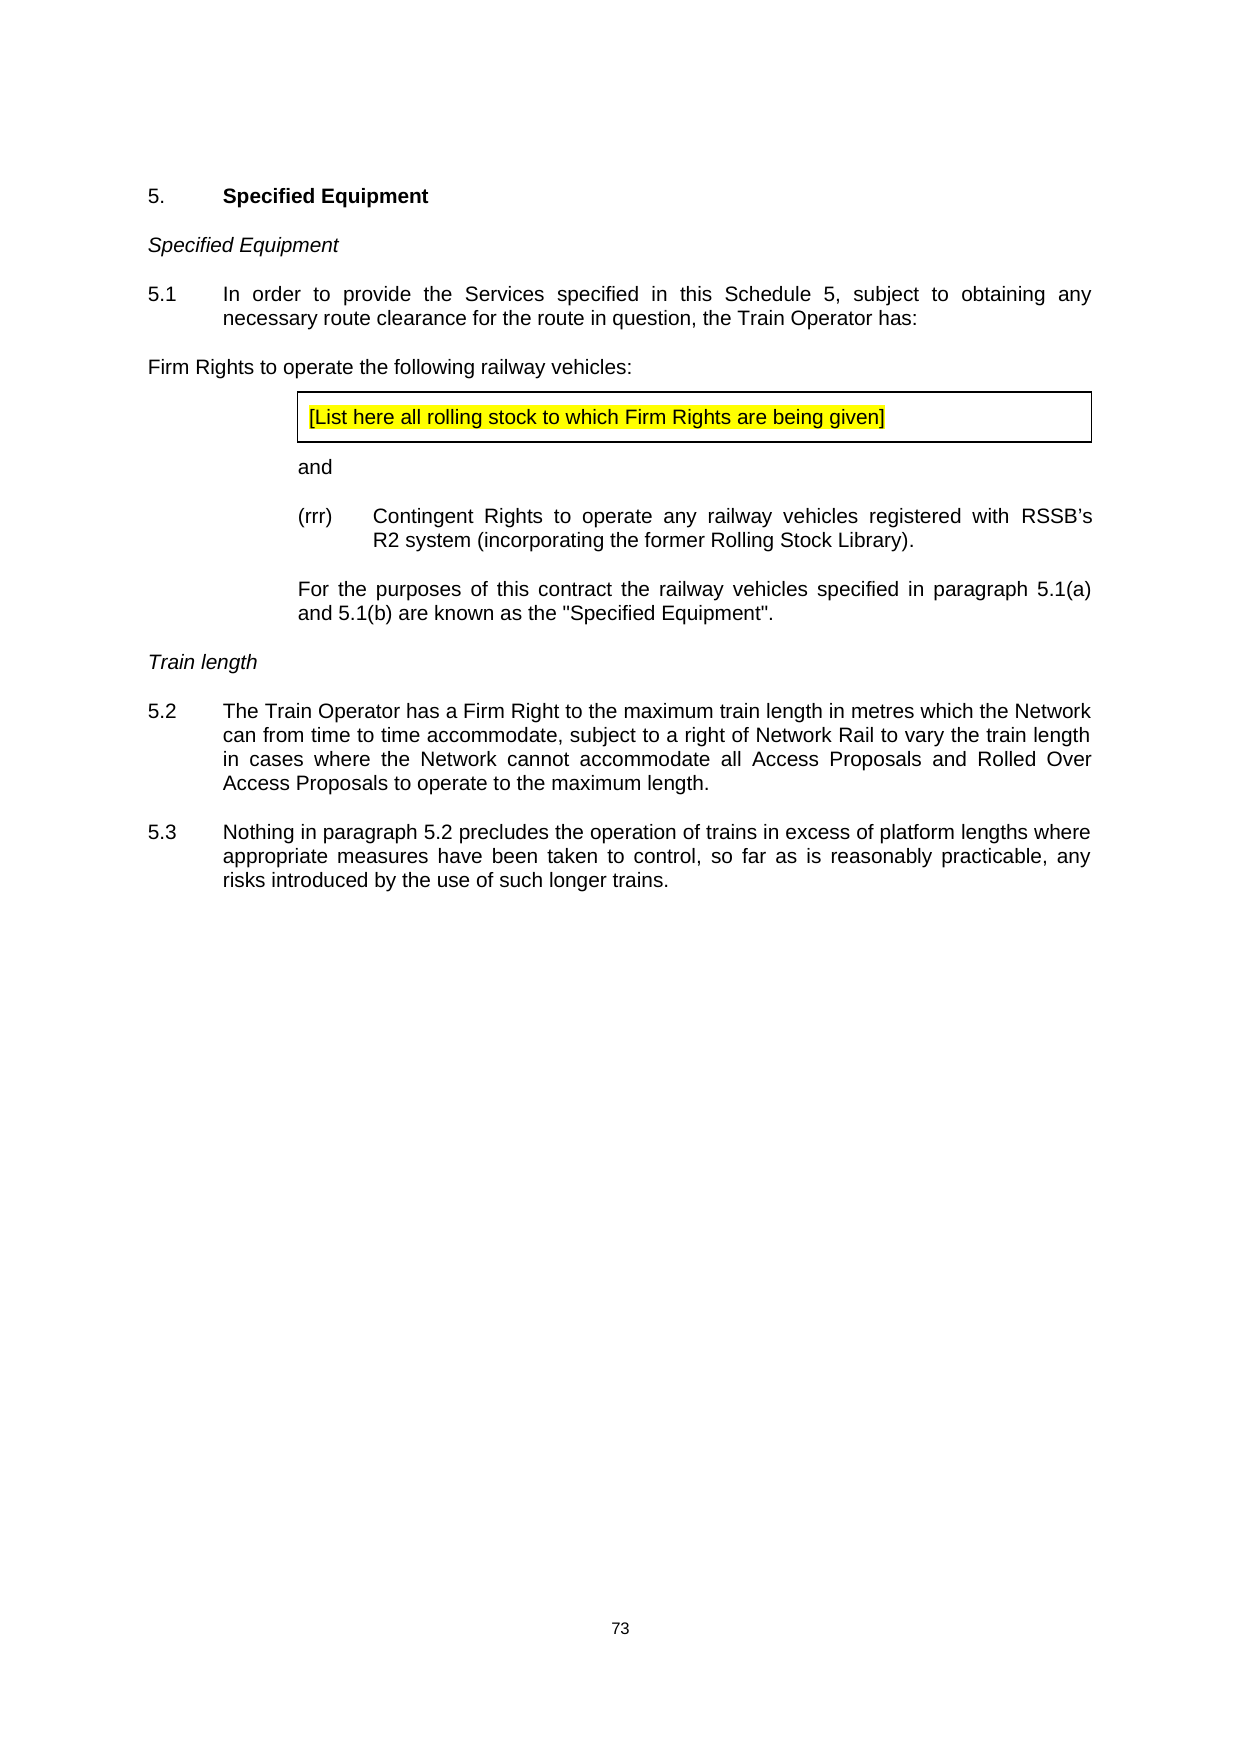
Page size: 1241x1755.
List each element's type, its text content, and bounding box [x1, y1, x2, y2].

list In order to provide the Services specified in this Schedule 5, subject to obtaining any necessary route clearance for the route in question, the Train Operator has: [148, 282, 1093, 330]
text and [298, 455, 1093, 479]
text Specified Equipment [148, 233, 1093, 257]
list Nothing in paragraph 5.2 precludes the operation of trains in excess of platform lengths where appropriate measures have been taken to control, so far as is reasonably practicable, any risks introduced by the use of such longer trains. [148, 819, 1093, 891]
list The Train Operator has a Firm Right to the maximum train length in metres which the Network can from time to time accommodate, subject to a right of Network Rail to vary the train length in cases where the Network cannot accommodate all Access Proposals and Rolled Over Access Proposals to operate to the maximum length. [148, 699, 1093, 794]
subtitle Contingent Rights to operate any railway vehicles registered with RSSB’s R2 system (incorporating the former Rolling Stock Library). [298, 504, 1093, 552]
table_header [List here all rolling stock to which Firm Rights are being given] [298, 393, 1091, 441]
subtitle Firm Rights to operate the following railway vehicles: [148, 355, 1093, 379]
text For the purposes of this contract the railway vehicles specified in paragraph 5.1(a) and 5.1(b) are known as the "Specified Equipment". [298, 577, 1093, 625]
text Train length [148, 650, 1093, 674]
list Specified Equipment [148, 184, 1093, 208]
